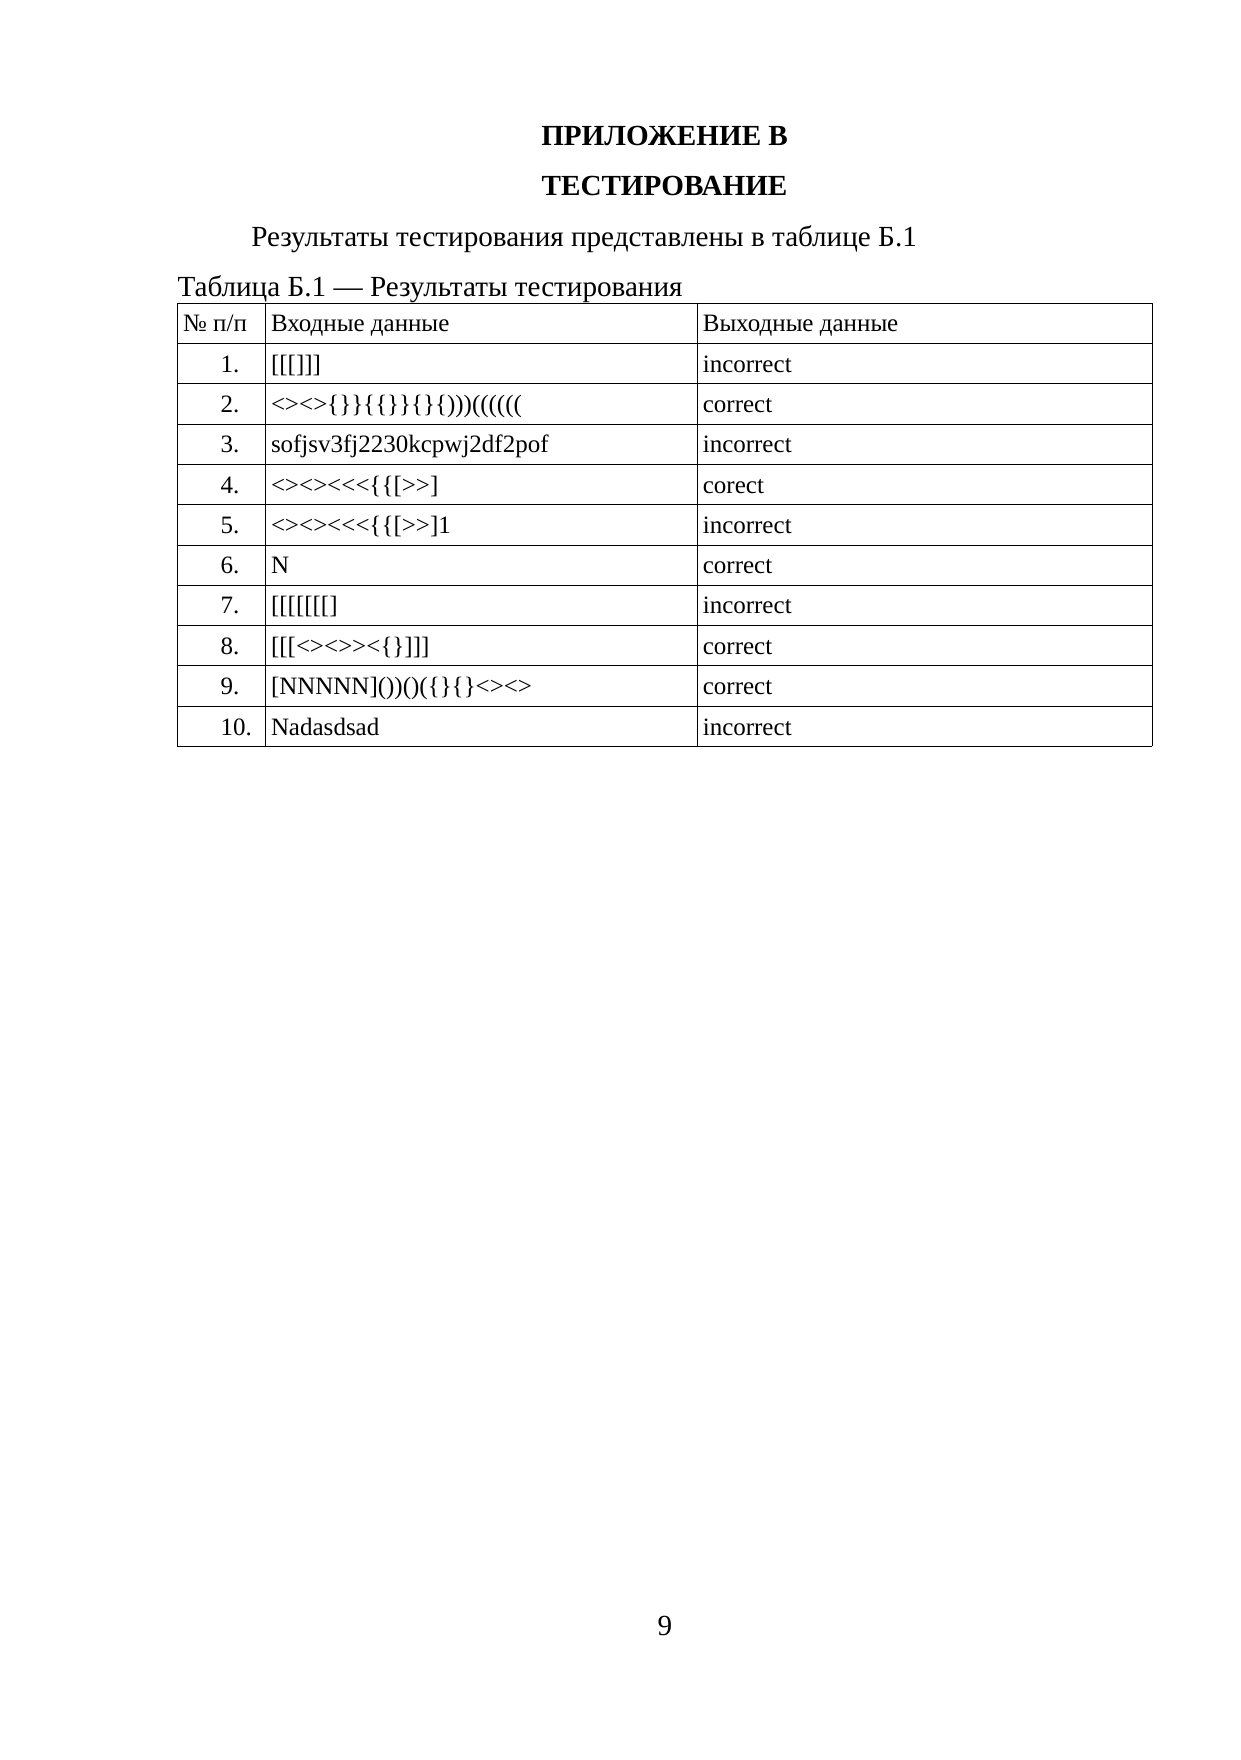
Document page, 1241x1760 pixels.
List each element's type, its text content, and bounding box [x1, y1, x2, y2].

table_cell [178, 384, 265, 423]
table_cell [[[<><>><{}]]] [266, 626, 697, 665]
table_header № п/п [178, 304, 265, 343]
text Результаты тестирования представлены в таблице Б.1 [177, 219, 1152, 252]
table_cell correct [698, 384, 1152, 423]
table_cell incorrect [698, 425, 1152, 464]
table_cell [178, 425, 265, 464]
table_cell incorrect [698, 344, 1152, 383]
table_cell corect [698, 465, 1152, 504]
table_cell incorrect [698, 586, 1152, 625]
table_cell [178, 465, 265, 504]
table_cell <><>{}}{{}}{}{)))(((((( [266, 384, 697, 423]
table_cell [178, 666, 265, 706]
table_cell [178, 344, 265, 383]
subtitle Приложение В Тестирование [177, 118, 1152, 202]
table_cell [[[]]] [266, 344, 697, 383]
table_cell Nadasdsad [266, 707, 697, 746]
table_cell [178, 505, 265, 544]
table_header Выходные данные [698, 304, 1152, 343]
table_cell incorrect [698, 505, 1152, 544]
table_cell <><><<<{{[>>]1 [266, 505, 697, 544]
table_cell correct [698, 626, 1152, 665]
table_cell [178, 586, 265, 625]
table_cell <><><<<{{[>>] [266, 465, 697, 504]
table_header Входные данные [266, 304, 697, 343]
table_cell correct [698, 666, 1152, 706]
table_cell [178, 626, 265, 665]
text Таблица Б.1 — Результаты тестирования [177, 269, 1152, 303]
table_cell correct [698, 546, 1152, 585]
table_cell [178, 546, 265, 585]
table_cell [178, 707, 265, 746]
table_cell incorrect [698, 707, 1152, 746]
table_cell N [266, 546, 697, 585]
table_cell sofjsv3fj2230kcpwj2df2pof [266, 425, 697, 464]
table_cell [[[[[[[] [266, 586, 697, 625]
table_cell [NNNNN]())()({}{}<><> [266, 666, 697, 706]
